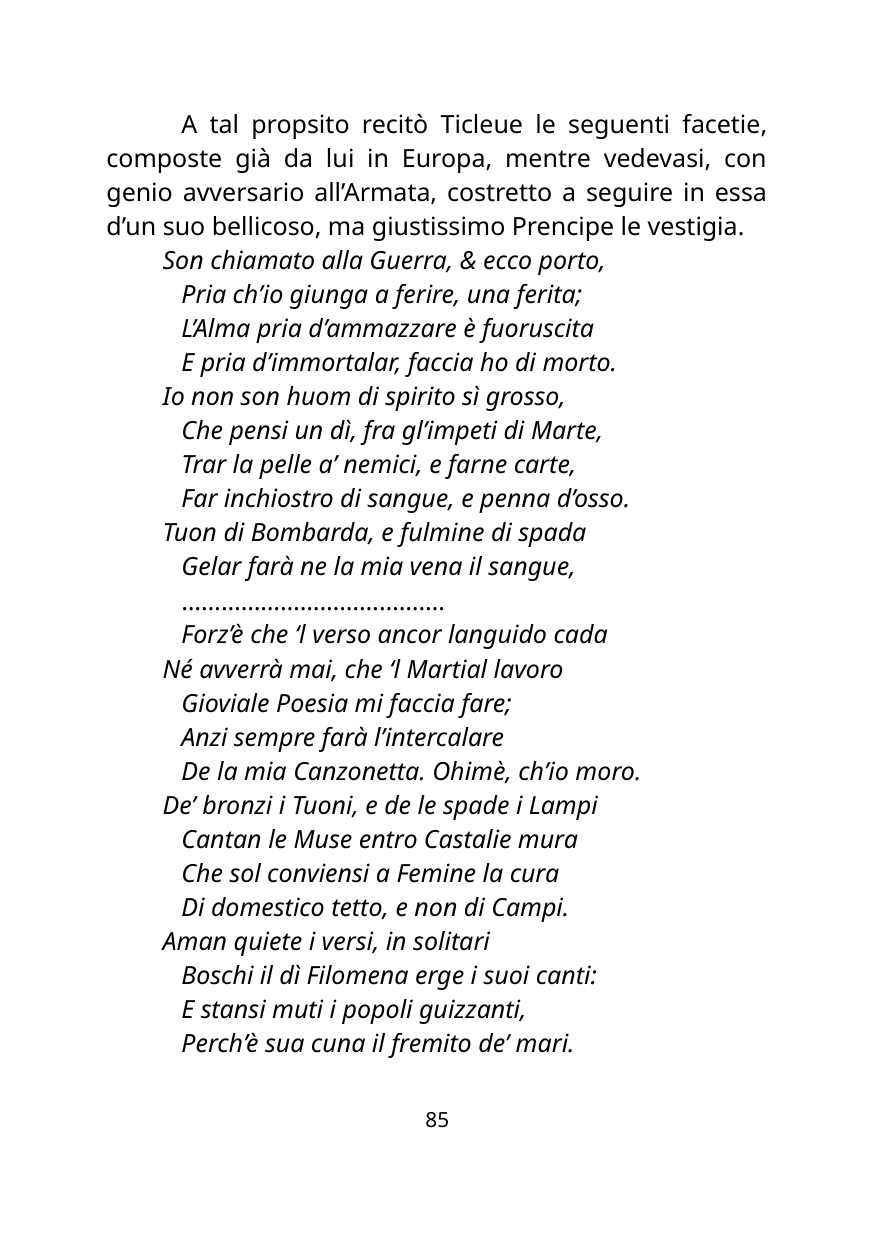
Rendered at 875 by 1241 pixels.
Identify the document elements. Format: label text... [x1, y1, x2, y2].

subtitle Son chiamato alla Guerra, & ecco porto, [162, 242, 768, 277]
text Gioviale Poesia mi faccia fare; [106, 685, 768, 719]
text Gelar farà ne la mia vena il sangue, [106, 549, 768, 583]
subtitle Tuon di Bombarda, e fulmine di spada [162, 515, 768, 549]
text Che pensi un dì, fra gl’impeti di Marte, [106, 413, 768, 447]
text E pria d’immortalar, faccia ho di morto. [106, 345, 768, 379]
text Pria ch’io giunga a ferire, una ferita; [106, 277, 768, 311]
text Anzi sempre farà l’intercalare [106, 719, 768, 753]
text Perch’è sua cuna il fremito de’ mari. [106, 1026, 768, 1060]
text Di domestico tetto, e non di Campi. [106, 890, 768, 924]
text Che sol conviensi a Femine la cura [106, 856, 768, 890]
subtitle Io non son huom di spirito sì grosso, [162, 379, 768, 413]
text De la mia Canzonetta. Ohimè, ch’io moro. [106, 753, 768, 787]
text Boschi il dì Filomena erge i suoi canti: [106, 958, 768, 992]
text Trar la pelle a’ nemici, e farne carte, [106, 447, 768, 481]
text Cantan le Muse entro Castalie mura [106, 822, 768, 856]
text L’Alma pria d’ammazzare è fuoruscita [106, 311, 768, 345]
subtitle Né avverrà mai, che ‘l Martial lavoro [162, 651, 768, 685]
text A tal propsito recitò Ticleue le seguenti facetie, composte già da lui in Europa, mentre vedevasi, con genio avversario all’Armata, costretto a seguire in essa d’un suo bellicoso, ma giustissimo Prencipe le vestigia. [106, 106, 768, 242]
text Forz’è che ‘l verso ancor languido cada [106, 617, 768, 651]
subtitle De’ bronzi i Tuoni, e de le spade i Lampi [162, 787, 768, 822]
text Far inchiostro di sangue, e penna d’osso. [106, 481, 768, 515]
text E stansi muti i popoli guizzanti, [106, 992, 768, 1026]
subtitle Aman quiete i versi, in solitari [162, 924, 768, 958]
text …………………………………. [106, 583, 768, 617]
